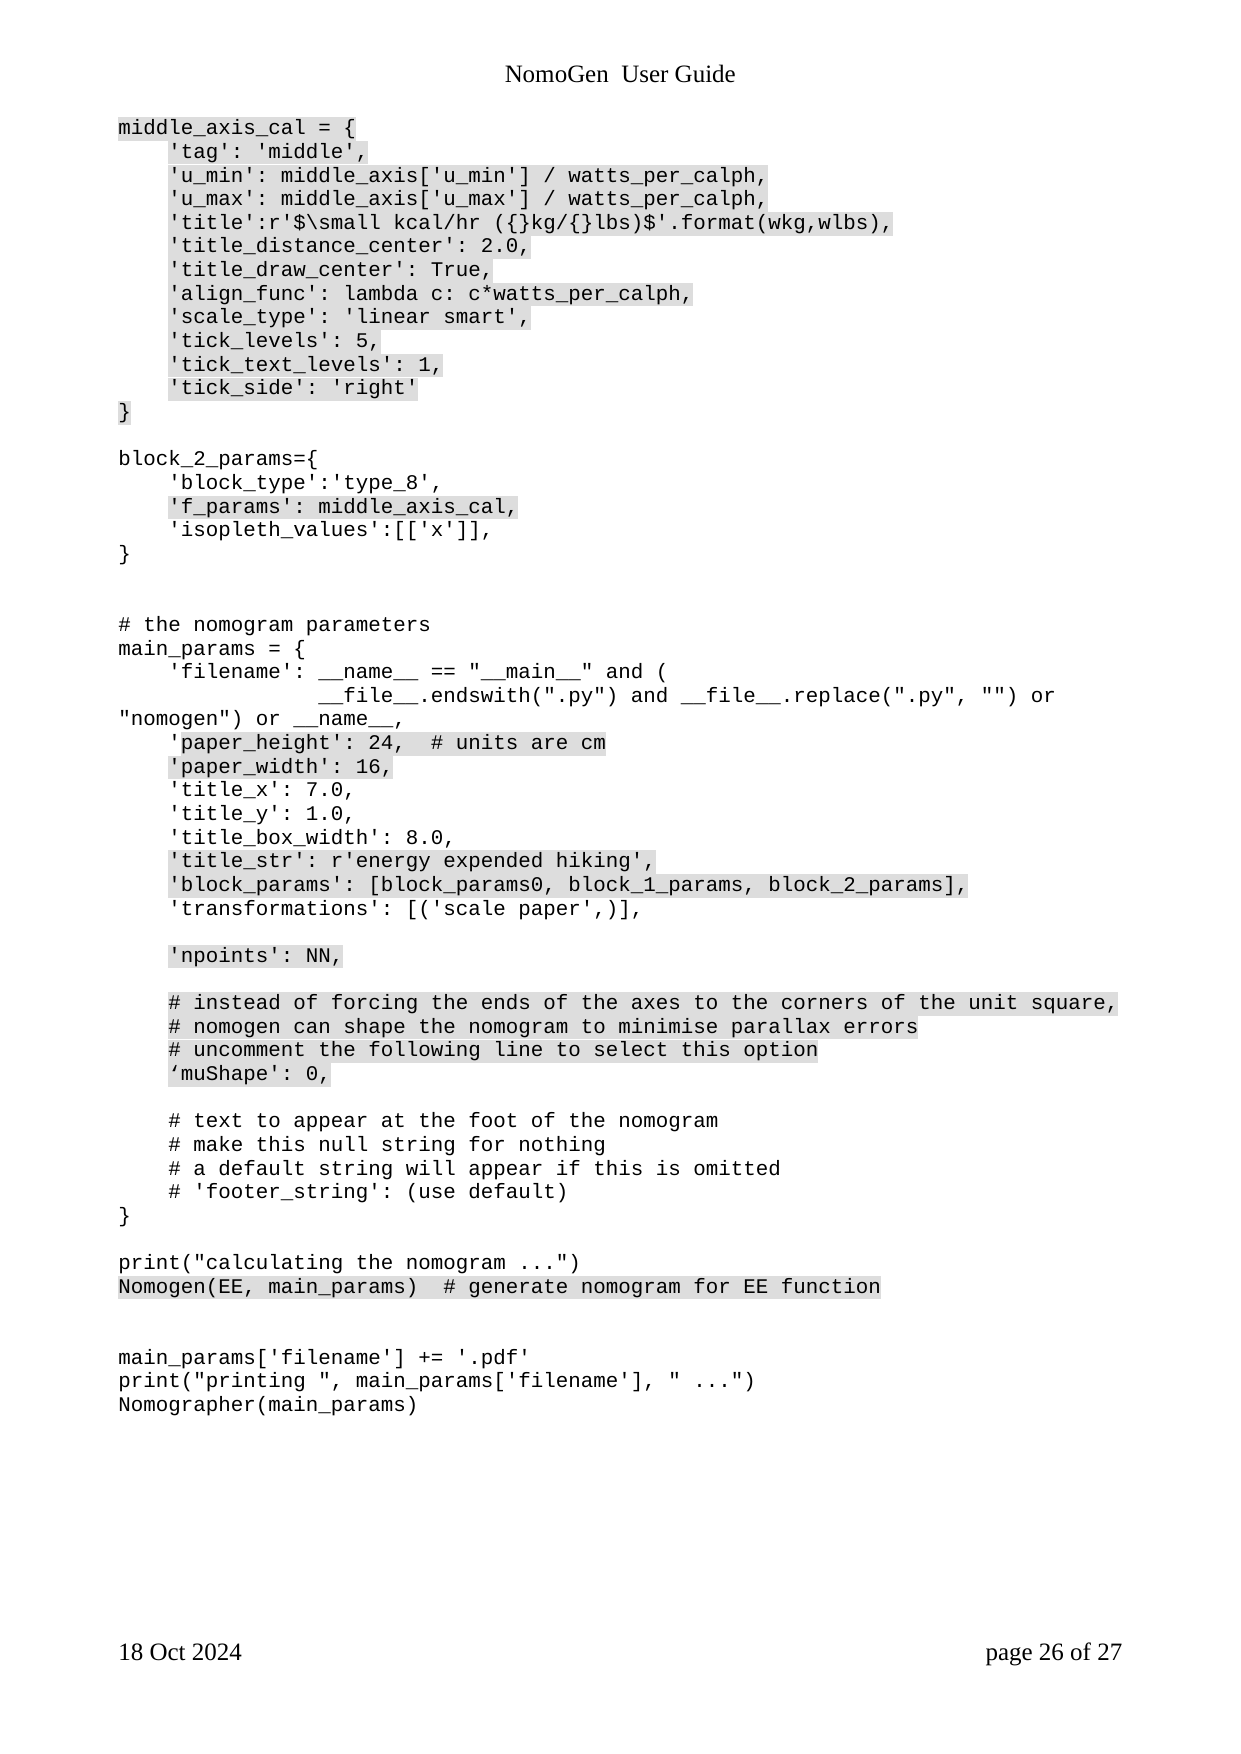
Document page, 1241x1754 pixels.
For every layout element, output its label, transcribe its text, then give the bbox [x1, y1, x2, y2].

text 'f_params': middle_axis_cal, [118, 496, 1122, 519]
text # instead of forcing the ends of the axes to the corners of the unit square, [118, 992, 1122, 1016]
text # uncomment the following line to select this option [118, 1039, 1122, 1063]
text 'u_max': middle_axis['u_max'] / watts_per_calph, [118, 188, 1122, 212]
text 'title_str': r'energy expended hiking', [118, 850, 1122, 874]
text 'u_min': middle_axis['u_min'] / watts_per_calph, [118, 164, 1122, 188]
text 'paper_width': 16, [118, 756, 1122, 779]
text ‘muShape': 0, [118, 1063, 1122, 1087]
text } [118, 401, 1122, 425]
text } [118, 1205, 1122, 1229]
text __file__.endswith(".py") and __file__.replace(".py", "") or "nomogen") or __name__, [118, 685, 1122, 732]
text 'title_x': 7.0, [118, 779, 1122, 803]
text 'scale_type': 'linear smart', [118, 306, 1122, 330]
text 'title_y': 1.0, [118, 803, 1122, 827]
text 'title_draw_center': True, [118, 259, 1122, 283]
text middle_axis_cal = { [118, 117, 1122, 141]
text print("printing ", main_params['filename'], " ...") [118, 1371, 1122, 1394]
text main_params = { [118, 637, 1122, 661]
text 'transformations': [('scale paper',)], [118, 898, 1122, 921]
text print("calculating the nomogram ...") [118, 1252, 1122, 1276]
text 'npoints': NN, [118, 945, 1122, 968]
text block_2_params={ [118, 448, 1122, 472]
text Nomogen(EE, main_params) # generate nomogram for EE function [118, 1276, 1122, 1299]
text 'tick_text_levels': 1, [118, 354, 1122, 377]
text 'tick_levels': 5, [118, 330, 1122, 354]
text } [118, 543, 1122, 567]
text 'block_params': [block_params0, block_1_params, block_2_params], [118, 874, 1122, 898]
text Nomographer(main_params) [118, 1394, 1122, 1418]
text 'title':r'$\small kcal/hr ({}kg/{}lbs)$'.format(wkg,wlbs), [118, 212, 1122, 236]
text # 'footer_string': (use default) [118, 1181, 1122, 1205]
text 'filename': __name__ == "__main__" and ( [118, 661, 1122, 685]
text 'title_distance_center': 2.0, [118, 236, 1122, 259]
text # nomogen can shape the nomogram to minimise parallax errors [118, 1016, 1122, 1039]
text 'block_type':'type_8', [118, 472, 1122, 496]
text 'title_box_width': 8.0, [118, 827, 1122, 850]
text # make this null string for nothing [118, 1134, 1122, 1158]
text # text to appear at the foot of the nomogram [118, 1110, 1122, 1134]
text 'isopleth_values':[['x']], [118, 519, 1122, 543]
text main_params['filename'] += '.pdf' [118, 1347, 1122, 1371]
text 'align_func': lambda c: c*watts_per_calph, [118, 283, 1122, 306]
text 'tag': 'middle', [118, 141, 1122, 164]
text 'paper_height': 24, # units are cm [118, 732, 1122, 756]
text 'tick_side': 'right' [118, 377, 1122, 401]
text # the nomogram parameters [118, 614, 1122, 637]
text # a default string will appear if this is omitted [118, 1158, 1122, 1181]
